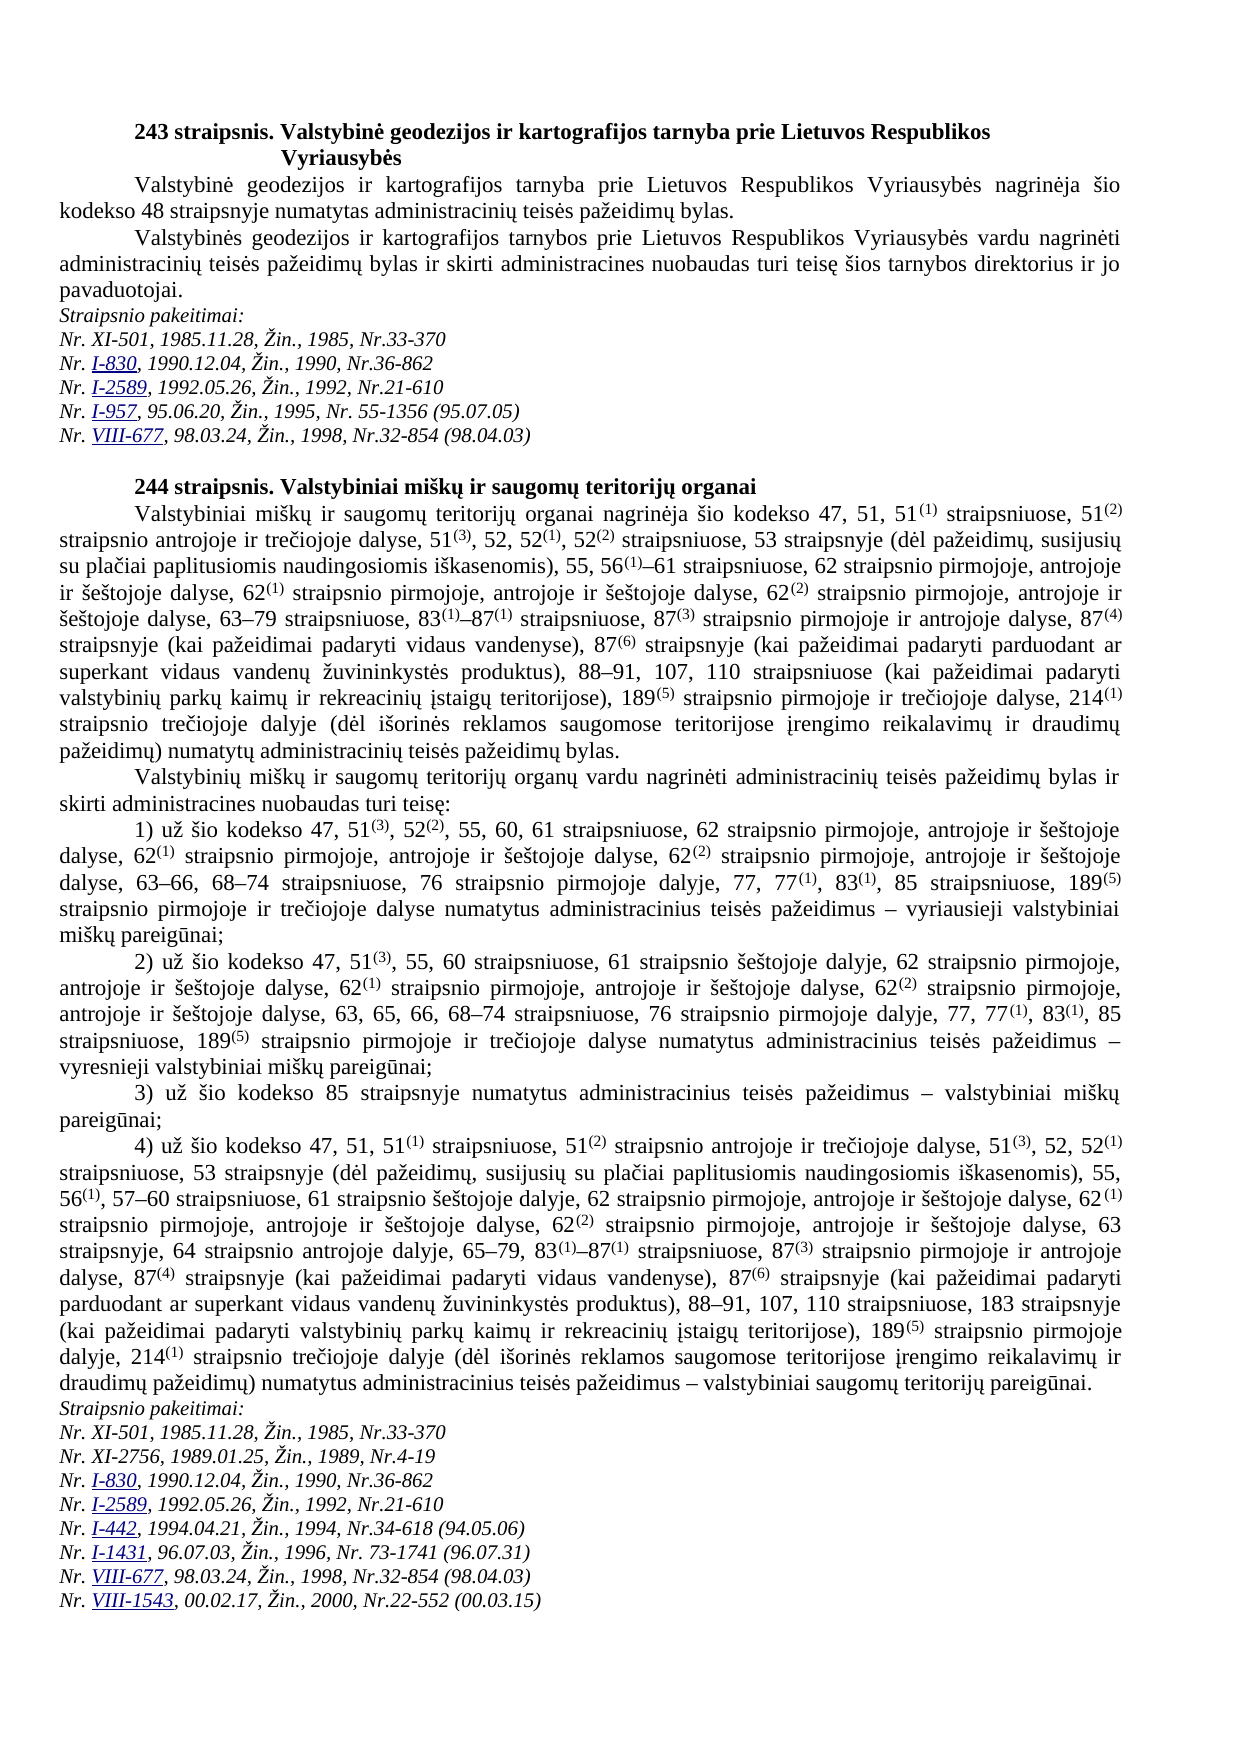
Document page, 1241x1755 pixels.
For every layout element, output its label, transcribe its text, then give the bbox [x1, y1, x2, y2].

text Straipsnio pakeitimai: [59, 303, 1122, 327]
text Nr. I-2589, 1992.05.26, Žin., 1992, Nr.21-610 [59, 375, 1122, 399]
text 3) už šio kodekso 85 straipsnyje numatytus administracinius teisės pažeidimus – valstybiniai miškų pareigūnai; [59, 1079, 1121, 1132]
text Nr. I-2589, 1992.05.26, Žin., 1992, Nr.21-610 [59, 1492, 1122, 1516]
text Nr. I-830, 1990.12.04, Žin., 1990, Nr.36-862 [59, 351, 1122, 375]
text 243 straipsnis. Valstybinė geodezijos ir kartografijos tarnyba prie Lietuvos Respublikos [134, 118, 1122, 144]
text Valstybinės geodezijos ir kartografijos tarnybos prie Lietuvos Respublikos Vyriausybės vardu nagrinėti administracinių teisės pažeidimų bylas ir skirti administracines nuobaudas turi teisę šios tarnybos direktorius ir jo pavaduotojai. [59, 223, 1122, 303]
text Nr. I-830, 1990.12.04, Žin., 1990, Nr.36-862 [59, 1468, 1122, 1492]
text Nr. VIII-677, 98.03.24, Žin., 1998, Nr.32-854 (98.04.03) [59, 1564, 1122, 1588]
text Nr. VIII-1543, 00.02.17, Žin., 2000, Nr.22-552 (00.03.15) [59, 1588, 1122, 1612]
text Valstybinių miškų ir saugomų teritorijų organų vardu nagrinėti administracinių teisės pažeidimų bylas ir skirti administracines nuobaudas turi teisę: [59, 763, 1121, 816]
text Vyriausybės [281, 144, 1122, 171]
text Nr. I-442, 1994.04.21, Žin., 1994, Nr.34-618 (94.05.06) [59, 1516, 1122, 1540]
text Nr. I-957, 95.06.20, Žin., 1995, Nr. 55-1356 (95.07.05) [59, 399, 1122, 423]
text 244 straipsnis. Valstybiniai miškų ir saugomų teritorijų organai [59, 473, 1121, 500]
text Nr. XI-501, 1985.11.28, Žin., 1985, Nr.33-370 [59, 327, 1122, 351]
text Nr. VIII-677, 98.03.24, Žin., 1998, Nr.32-854 (98.04.03) [59, 423, 1122, 447]
text 2) už šio kodekso 47, 51(3), 55, 60 straipsniuose, 61 straipsnio šeštojoje dalyje, 62 straipsnio pirmojoje, antrojoje ir šeštojoje dalyse, 62(1) straipsnio pirmojoje, antrojoje ir šeštojoje dalyse, 62(2) straipsnio pirmojoje, antrojoje ir šeštojoje dalyse, 63, 65, 66, 68–74 straipsniuose, 76 straipsnio pirmojoje dalyje, 77, 77(1), 83(1), 85 straipsniuose, 189(5) straipsnio pirmojoje ir trečiojoje dalyse numatytus administracinius teisės pažeidimus – vyresnieji valstybiniai miškų pareigūnai; [59, 948, 1121, 1079]
text Nr. I-1431, 96.07.03, Žin., 1996, Nr. 73-1741 (96.07.31) [59, 1540, 1122, 1564]
text 4) už šio kodekso 47, 51, 51(1) straipsniuose, 51(2) straipsnio antrojoje ir trečiojoje dalyse, 51(3), 52, 52(1) straipsniuose, 53 straipsnyje (dėl pažeidimų, susijusių su plačiai paplitusiomis naudingosiomis iškasenomis), 55, 56(1), 57–60 straipsniuose, 61 straipsnio šeštojoje dalyje, 62 straipsnio pirmojoje, antrojoje ir šeštojoje dalyse, 62(1) straipsnio pirmojoje, antrojoje ir šeštojoje dalyse, 62(2) straipsnio pirmojoje, antrojoje ir šeštojoje dalyse, 63 straipsnyje, 64 straipsnio antrojoje dalyje, 65–79, 83(1)–87(1) straipsniuose, 87(3) straipsnio pirmojoje ir antrojoje dalyse, 87(4) straipsnyje (kai pažeidimai padaryti vidaus vandenyse), 87(6) straipsnyje (kai pažeidimai padaryti parduodant ar superkant vidaus vandenų žuvininkystės produktus), 88–91, 107, 110 straipsniuose, 183 straipsnyje (kai pažeidimai padaryti valstybinių parkų kaimų ir rekreacinių įstaigų teritorijose), 189(5) straipsnio pirmojoje dalyje, 214(1) straipsnio trečiojoje dalyje (dėl išorinės reklamos saugomose teritorijose įrengimo reikalavimų ir draudimų pažeidimų) numatytus administracinius teisės pažeidimus – valstybiniai saugomų teritorijų pareigūnai. [59, 1132, 1122, 1396]
text 1) už šio kodekso 47, 51(3), 52(2), 55, 60, 61 straipsniuose, 62 straipsnio pirmojoje, antrojoje ir šeštojoje dalyse, 62(1) straipsnio pirmojoje, antrojoje ir šeštojoje dalyse, 62(2) straipsnio pirmojoje, antrojoje ir šeštojoje dalyse, 63–66, 68–74 straipsniuose, 76 straipsnio pirmojoje dalyje, 77, 77(1), 83(1), 85 straipsniuose, 189(5) straipsnio pirmojoje ir trečiojoje dalyse numatytus administracinius teisės pažeidimus – vyriausieji valstybiniai miškų pareigūnai; [59, 816, 1121, 948]
text Valstybiniai miškų ir saugomų teritorijų organai nagrinėja šio kodekso 47, 51, 51(1) straipsniuose, 51(2) straipsnio antrojoje ir trečiojoje dalyse, 51(3), 52, 52(1), 52(2) straipsniuose, 53 straipsnyje (dėl pažeidimų, susijusių su plačiai paplitusiomis naudingosiomis iškasenomis), 55, 56(1)–61 straipsniuose, 62 straipsnio pirmojoje, antrojoje ir šeštojoje dalyse, 62(1) straipsnio pirmojoje, antrojoje ir šeštojoje dalyse, 62(2) straipsnio pirmojoje, antrojoje ir šeštojoje dalyse, 63–79 straipsniuose, 83(1)–87(1) straipsniuose, 87(3) straipsnio pirmojoje ir antrojoje dalyse, 87(4) straipsnyje (kai pažeidimai padaryti vidaus vandenyse), 87(6) straipsnyje (kai pažeidimai padaryti parduodant ar superkant vidaus vandenų žuvininkystės produktus), 88–91, 107, 110 straipsniuose (kai pažeidimai padaryti valstybinių parkų kaimų ir rekreacinių įstaigų teritorijose), 189(5) straipsnio pirmojoje ir trečiojoje dalyse, 214(1) straipsnio trečiojoje dalyje (dėl išorinės reklamos saugomose teritorijose įrengimo reikalavimų ir draudimų pažeidimų) numatytų administracinių teisės pažeidimų bylas. [59, 500, 1122, 763]
text Straipsnio pakeitimai: [59, 1396, 1122, 1420]
text Nr. XI-501, 1985.11.28, Žin., 1985, Nr.33-370 [59, 1420, 1122, 1444]
text Nr. XI-2756, 1989.01.25, Žin., 1989, Nr.4-19 [59, 1444, 1122, 1468]
text Valstybinė geodezijos ir kartografijos tarnyba prie Lietuvos Respublikos Vyriausybės nagrinėja šio kodekso 48 straipsnyje numatytas administracinių teisės pažeidimų bylas. [59, 171, 1122, 223]
